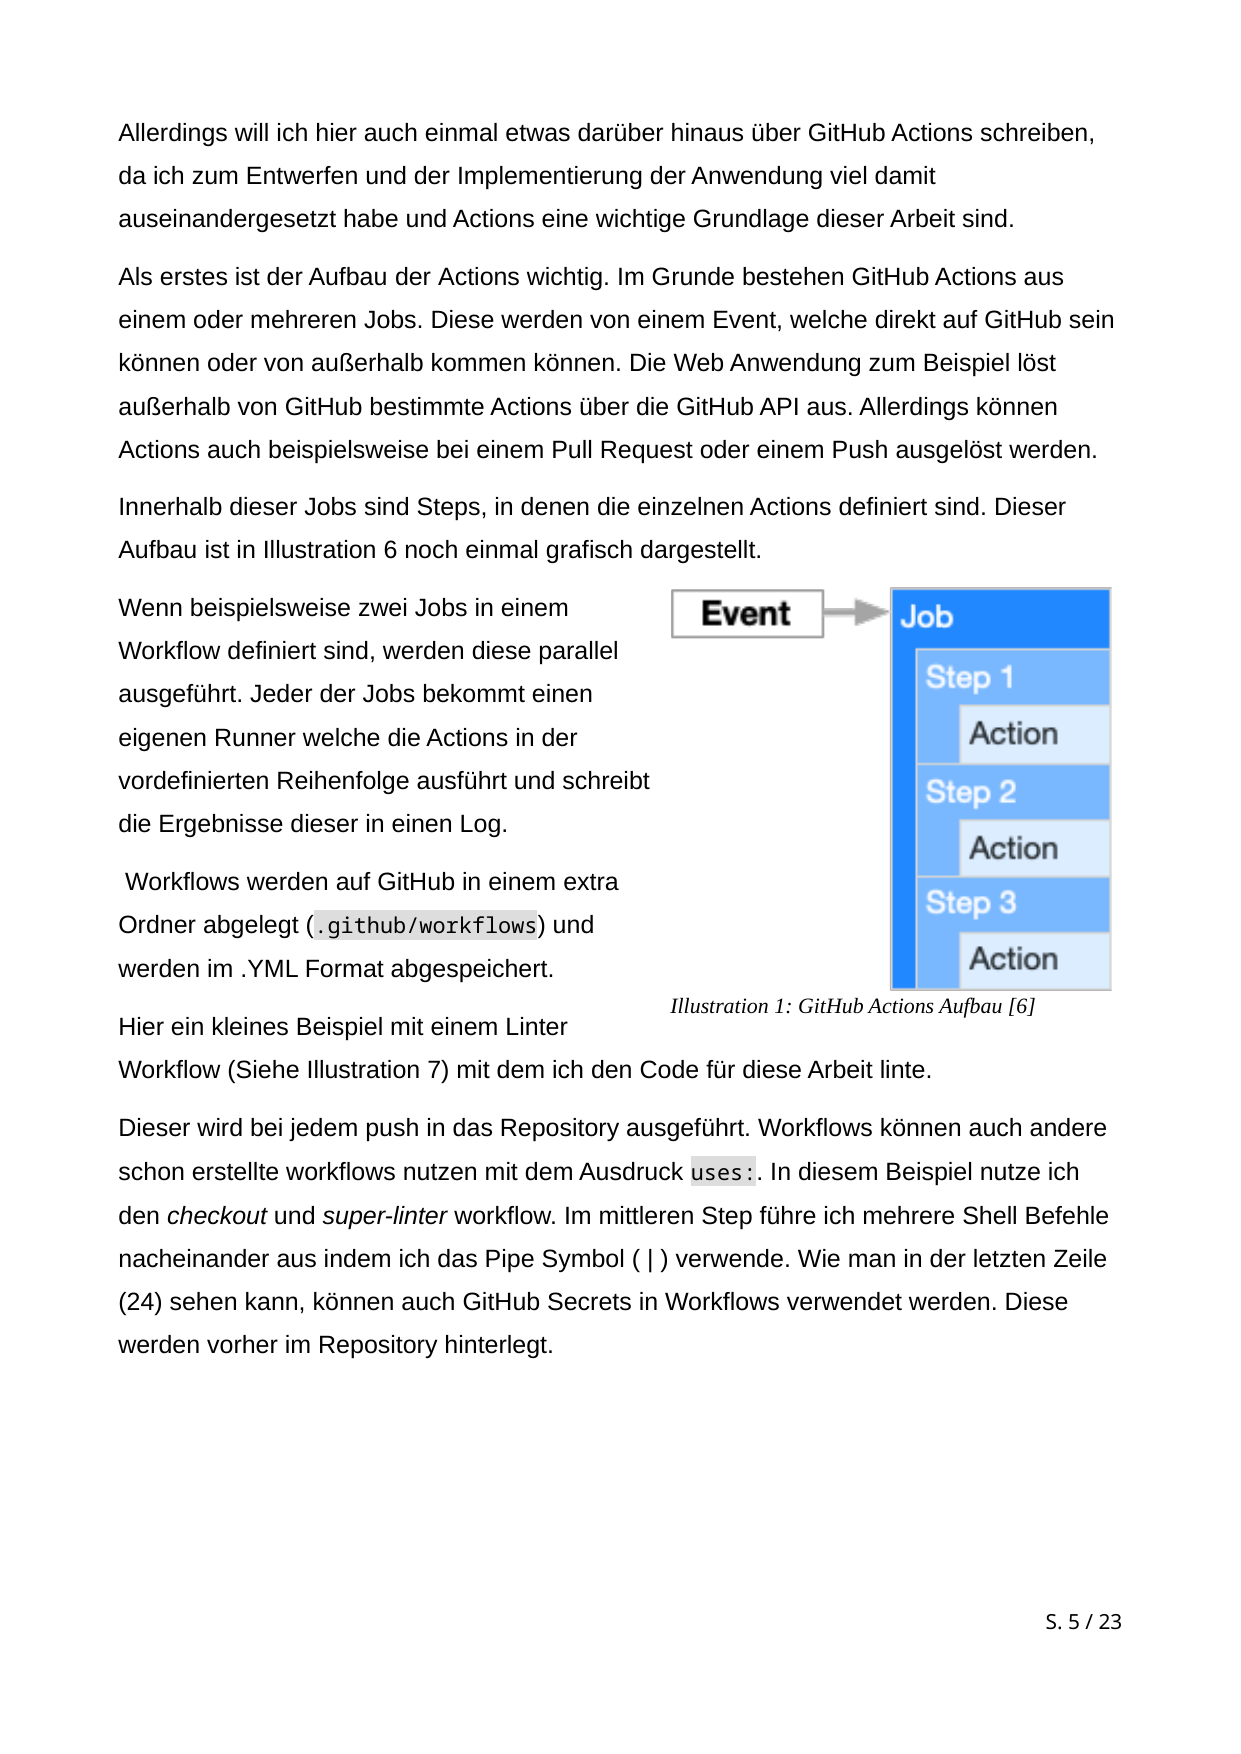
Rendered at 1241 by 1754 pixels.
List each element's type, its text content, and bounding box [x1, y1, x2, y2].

text [670, 570, 1112, 582]
text Wenn beispielsweise zwei Jobs in einem Workflow definiert sind, werden diese parallel ausgeführt. Jeder der Jobs bekommt einen eigenen Runner welche die Actions in der vordefinierten Reihenfolge ausführt und schreibt die Ergebnisse dieser in einen Log. [118, 593, 670, 837]
text Dieser wird bei jedem push in das Repository ausgeführt. Workflows können auch andere schon erstellte workflows nutzen mit dem Ausdruck uses:. In diesem Beispiel nutze ich den checkout und super-linter workflow. Im mittleren Step führe ich mehrere Shell Befehle nacheinander aus indem ich das Pipe Symbol ( | ) verwende. Wie man in der letzten Zeile (24) sehen kann, können auch GitHub Secrets in Workflows verwendet werden. Diese werden vorher im Repository hinterlegt. [118, 1113, 1122, 1359]
text Illustration 1: GitHub Actions Aufbau [6] [670, 993, 1112, 1018]
text Innerhalb dieser Jobs sind Steps, in denen die einzelnen Actions definiert sind. Dieser Aufbau ist in Illustration 6 noch einmal grafisch dargestellt. [118, 492, 1122, 564]
text Workflows werden auf GitHub in einem extra Ordner abgelegt (.github/workflows) und werden im .YML Format abgespeichert. [118, 866, 670, 983]
text Hier ein kleines Beispiel mit einem Linter Workflow (Siehe Illustration 7) mit dem ich den Code für diese Arbeit linte. [118, 1012, 1122, 1084]
picture [670, 582, 1112, 993]
text Als erstes ist der Aufbau der Actions wichtig. Im Grunde bestehen GitHub Actions aus einem oder mehreren Jobs. Diese werden von einem Event, welche direkt auf GitHub sein können oder von außerhalb kommen können. Die Web Anwendung zum Beispiel löst außerhalb von GitHub bestimmte Actions über die GitHub API aus. Allerdings können Actions auch beispielsweise bei einem Pull Request oder einem Push ausgelöst werden. [118, 262, 1122, 463]
text Allerdings will ich hier auch einmal etwas darüber hinaus über GitHub Actions schreiben, da ich zum Entwerfen und der Implementierung der Anwendung viel damit auseinandergesetzt habe und Actions eine wichtige Grundlage dieser Arbeit sind. [118, 118, 1122, 233]
